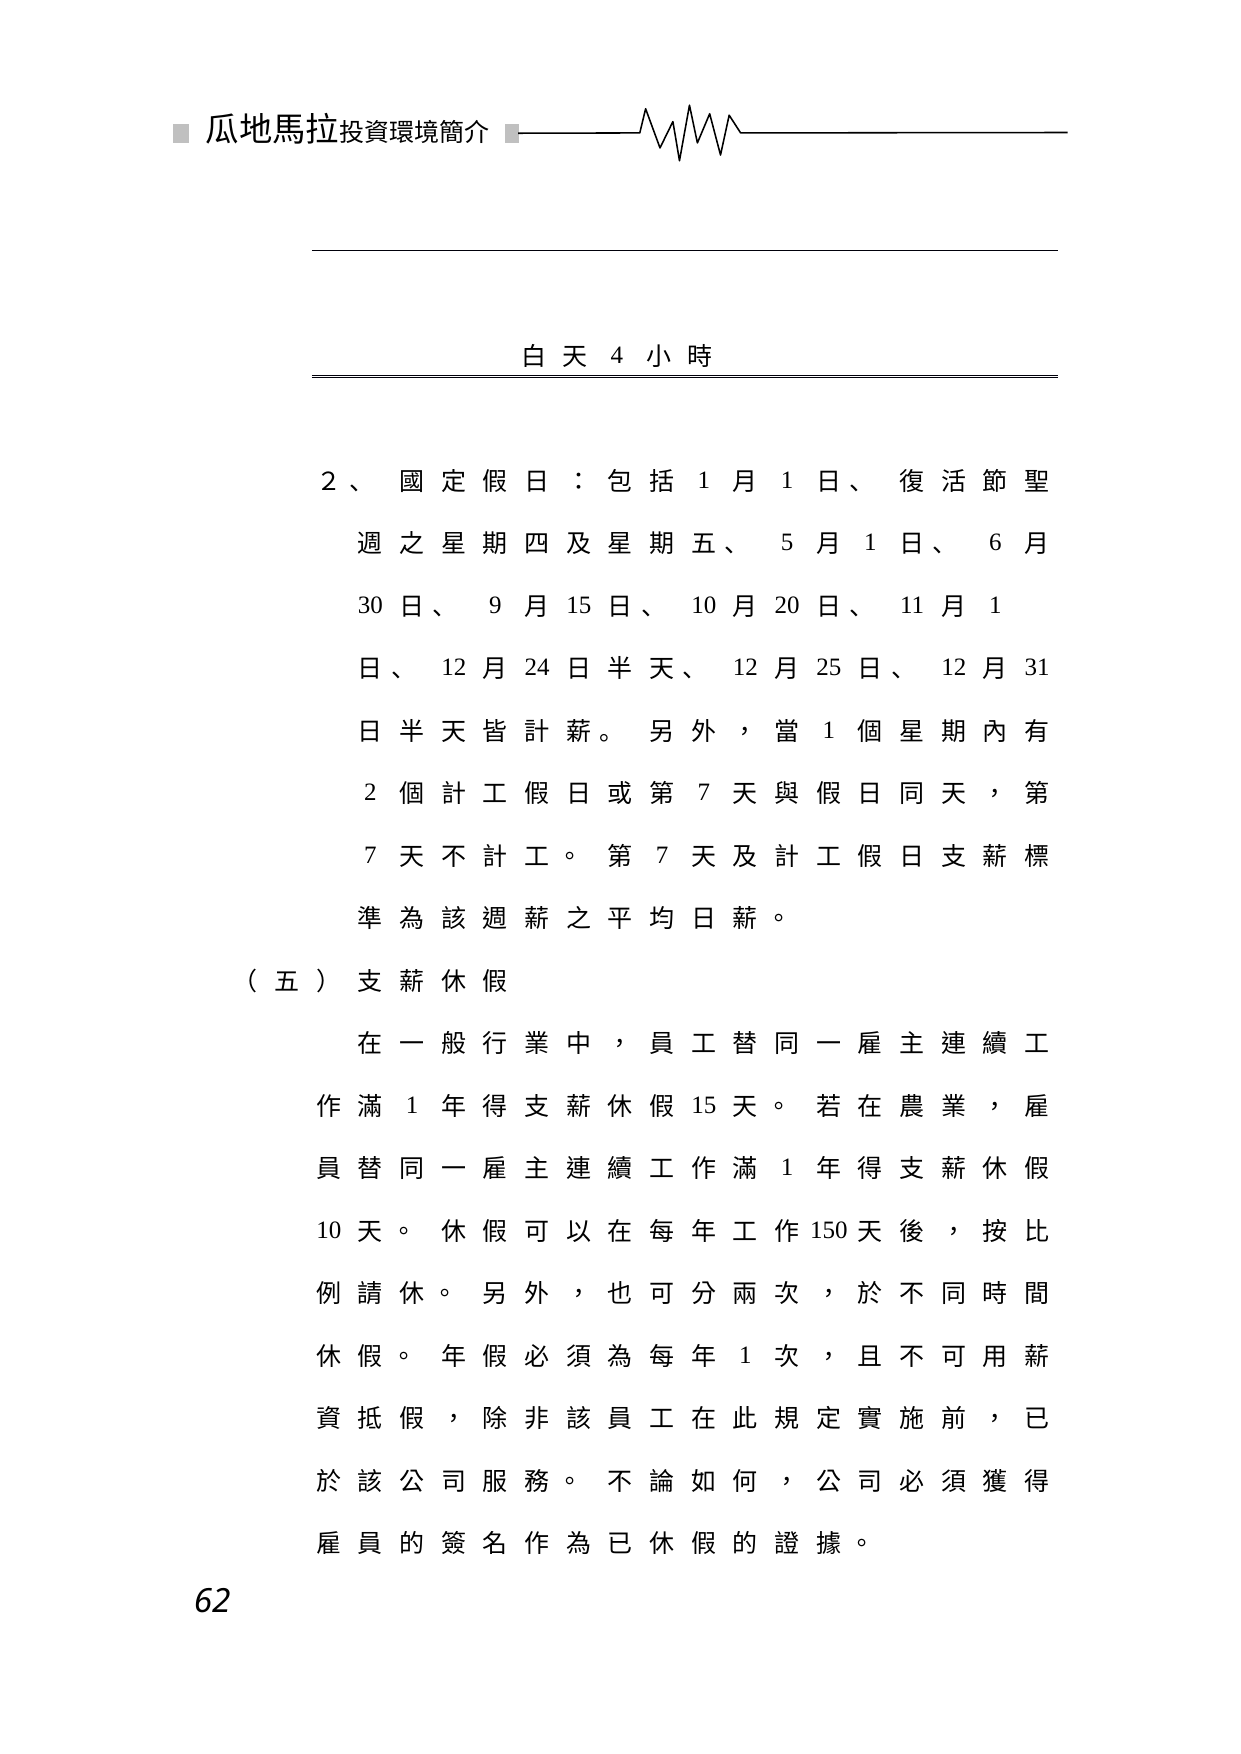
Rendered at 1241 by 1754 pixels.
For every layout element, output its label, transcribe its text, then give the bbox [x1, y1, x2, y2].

table_cell 白天4小時 [459, 251, 766, 375]
text （五）支薪休假 [207, 938, 1058, 1000]
text ２、國定假日：包括1月1日、復活節聖週之星期四及星期五、5月1日、6月30日、9月15日、10月20日、11月1日、12月24日半天、12月25日、12月31日半天皆計薪。另外，當1個星期內有2個計工假日或第7天與假日同天，第7天不計工。第7天及計工假日支薪標準為該週薪之平均日薪。 [281, 438, 1058, 938]
table_cell [766, 251, 912, 375]
table_cell [912, 251, 1058, 375]
text 在一般行業中，員工替同一雇主連續工作滿1年得支薪休假15天。若在農業，雇員替同一雇主連續工作滿1年得支薪休假10天。休假可以在每年工作150天後，按比例請休。另外，也可分兩次，於不同時間休假。年假必須為每年1次，且不可用薪資抵假，除非該員工在此規定實施前，已於該公司服務。不論如何，公司必須獲得雇員的簽名作為已休假的證據。 [281, 1000, 1058, 1563]
table_cell [312, 251, 459, 375]
